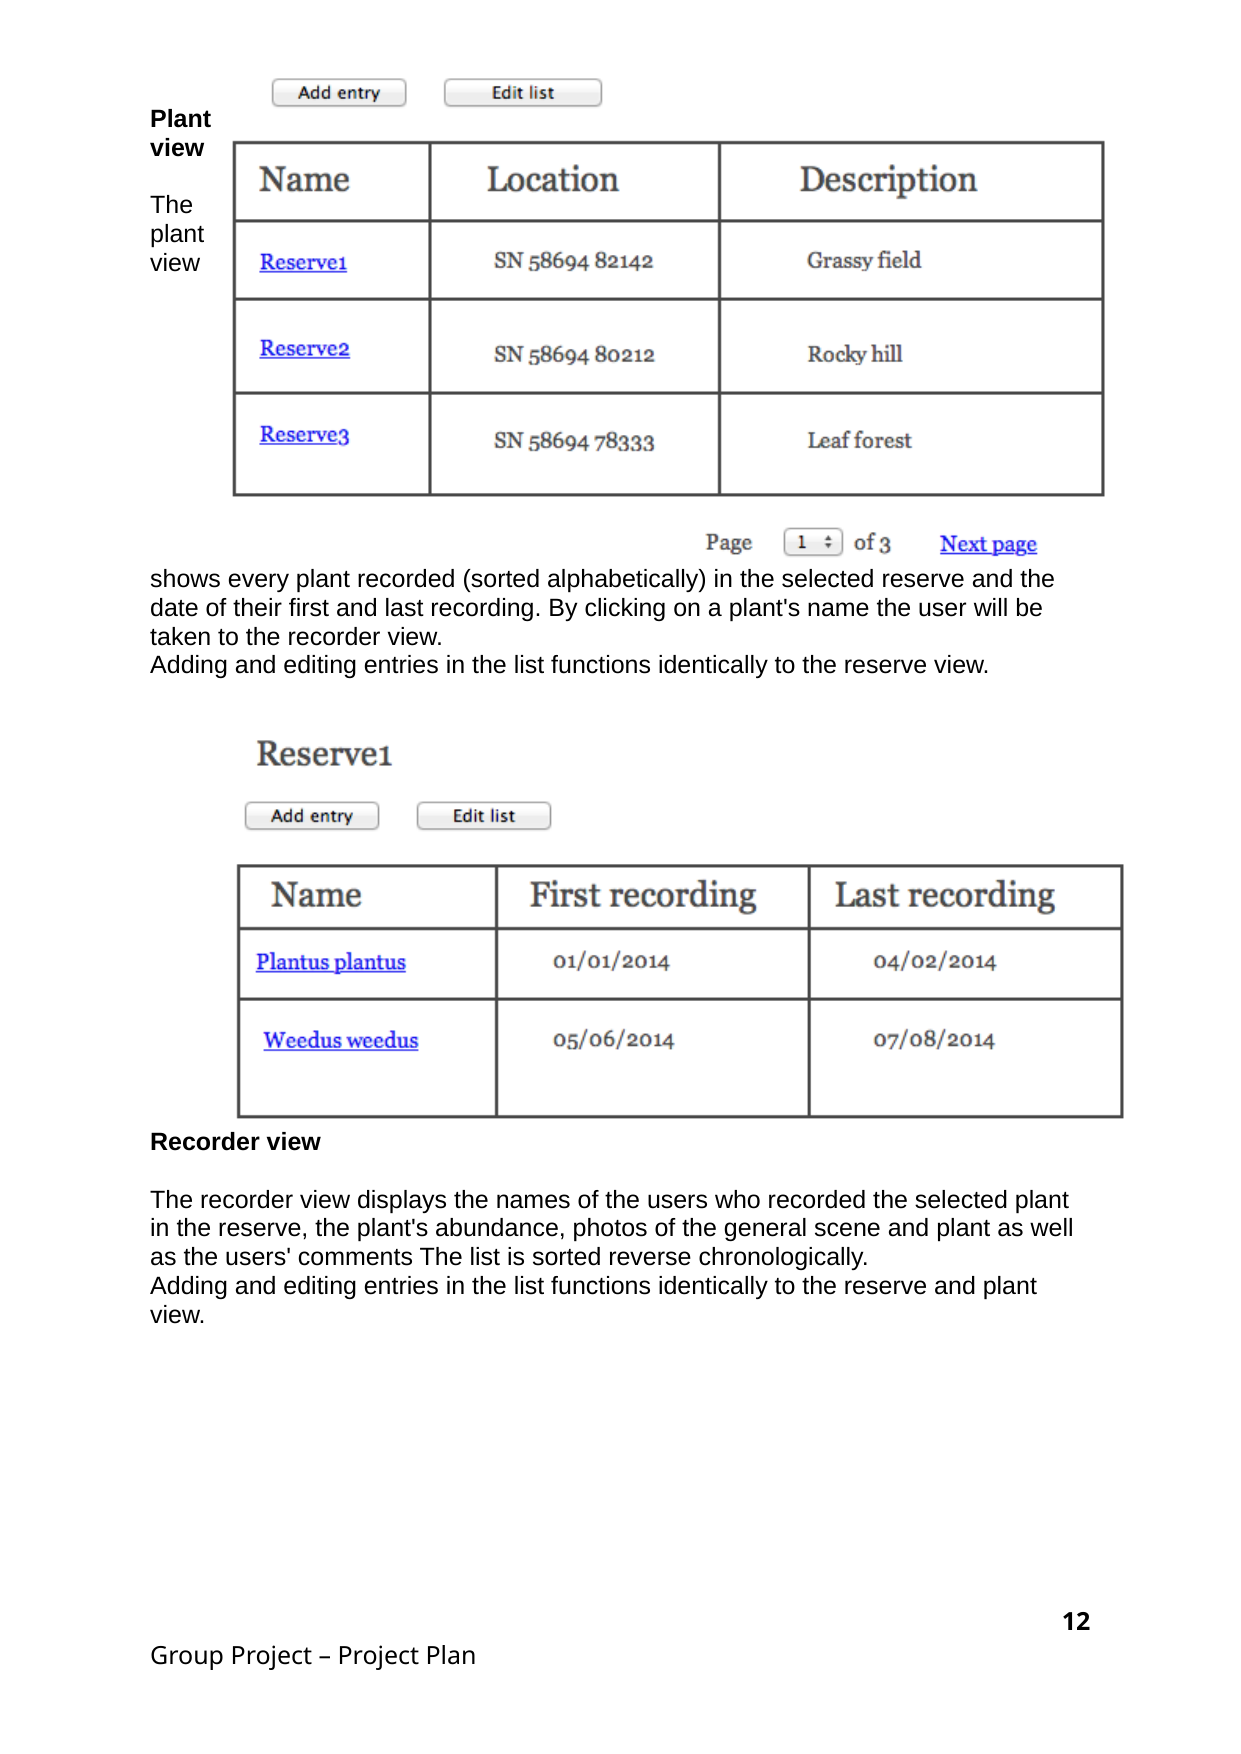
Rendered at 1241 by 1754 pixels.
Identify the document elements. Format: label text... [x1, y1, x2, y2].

text Plant view [150, 104, 219, 161]
text Adding and editing entries in the list functions identically to the reserve and plant view. [150, 1271, 1090, 1328]
text Recorder view [150, 794, 1090, 1156]
text The recorder view displays the names of the users who recorded the selected plant in the reserve, the plant's abundance, photos of the general scene and plant as well as the users' comments The list is sorted reverse chronologically. [150, 1185, 1090, 1271]
text Adding and editing entries in the list functions identically to the reserve view. [150, 650, 1090, 679]
text The plant view shows every plant recorded (sorted alphabetically) in the selected reserve and the date of their first and last recording. By clicking on a plant's name the user will be taken to the recorder view. [150, 190, 1090, 650]
